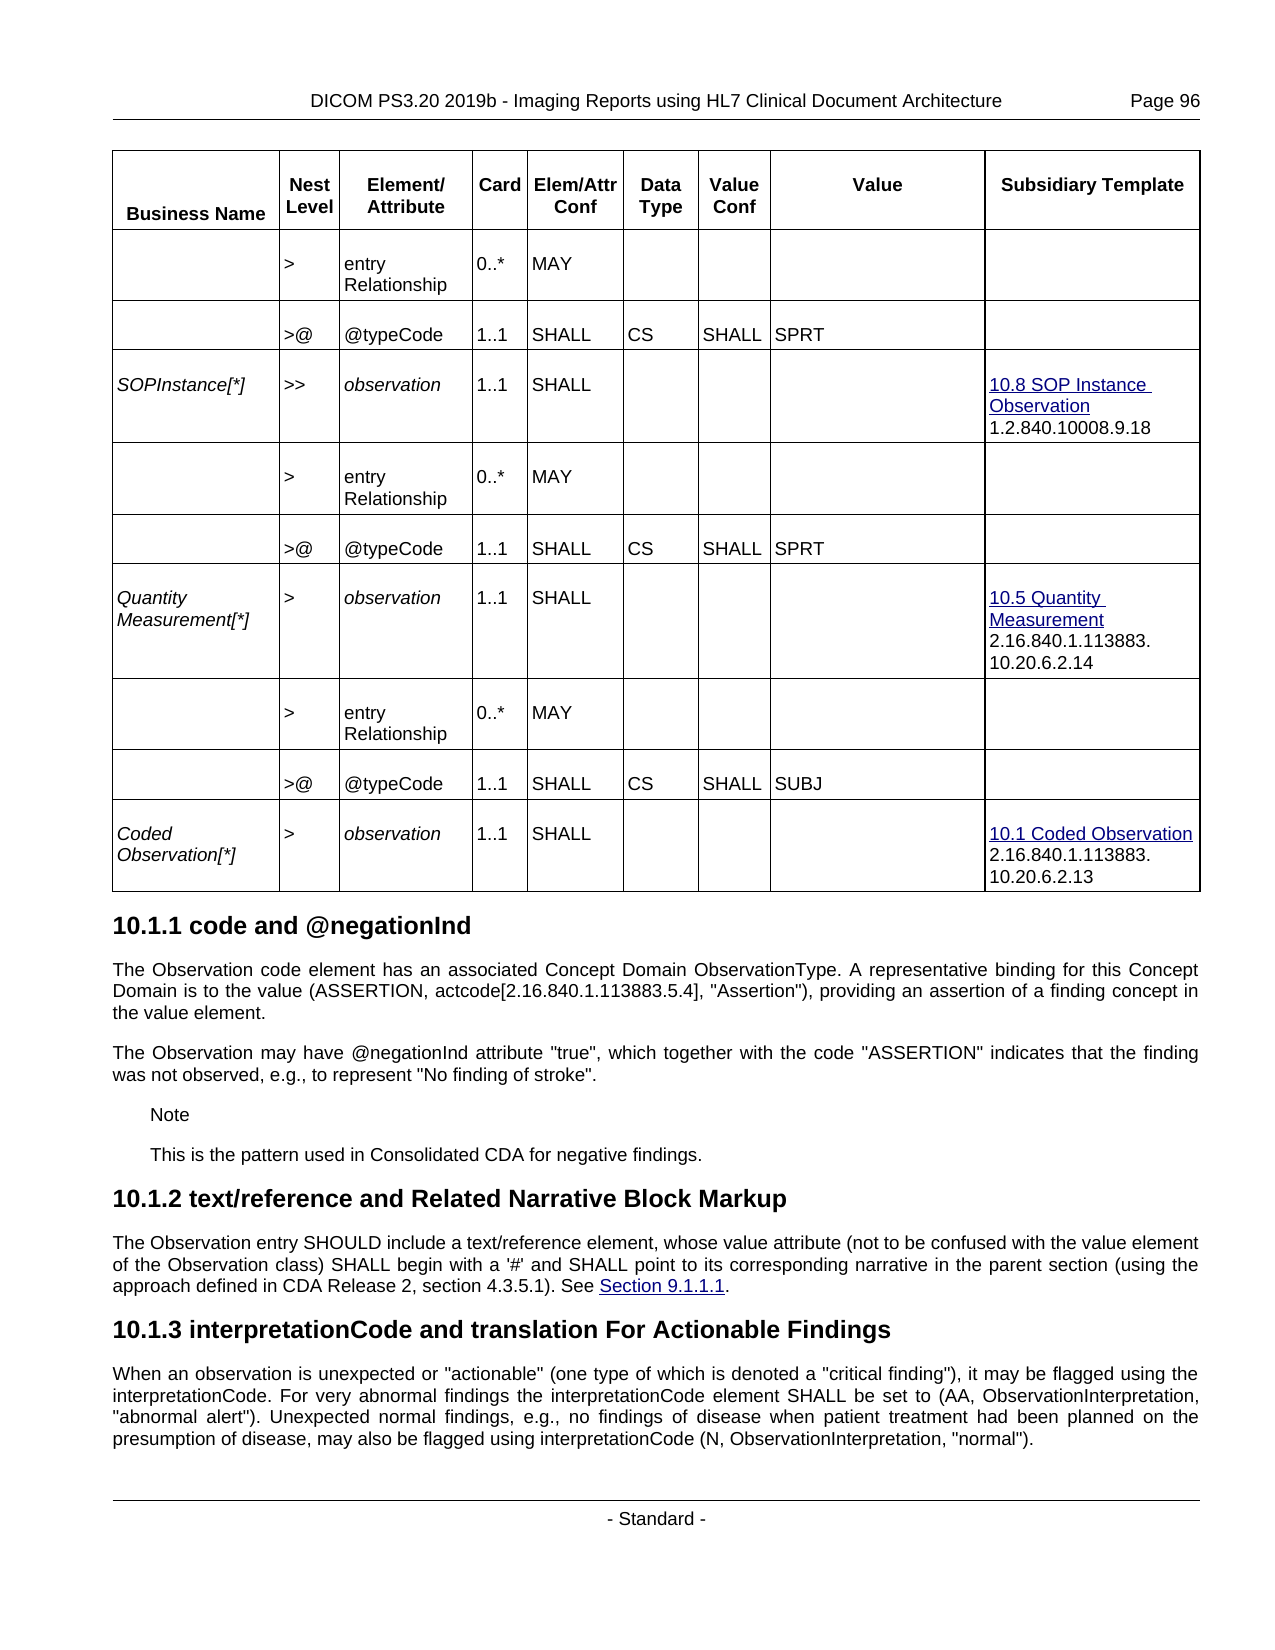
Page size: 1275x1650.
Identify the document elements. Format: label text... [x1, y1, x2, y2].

table_cell [771, 800, 984, 891]
table_cell CS [624, 750, 698, 798]
table_cell 1..1 [473, 800, 527, 891]
table_cell SHALL [528, 301, 623, 349]
table_cell [771, 230, 984, 300]
table_cell SHALL [528, 800, 623, 891]
table_cell entry​Relationship [340, 230, 472, 300]
text The Observation code element has an associated Concept Domain ObservationType. A representative binding for this Concept Domain is to the value (ASSERTION, actcode[2.16.840.1.113883.5.4], "Assertion"), providing an assertion of a finding concept in the value element. [112, 958, 1200, 1023]
table_cell 1..1 [473, 750, 527, 798]
text 10.1.1 code and @negationInd [112, 911, 1200, 940]
table_cell [624, 350, 698, 442]
table_cell >> [280, 350, 339, 442]
table_cell 10.1 Coded Observation 2.16.840.1.113883.​10.20.6.2.13 [986, 800, 1199, 891]
table_cell CS [624, 515, 698, 563]
table_cell [113, 515, 279, 563]
table_cell >@ [280, 750, 339, 798]
table_cell [699, 350, 770, 442]
table_cell > [280, 443, 339, 513]
table_cell MAY [528, 443, 623, 513]
table_cell [624, 443, 698, 513]
table_cell [771, 443, 984, 513]
table_cell SHALL [528, 750, 623, 798]
table_cell > [280, 800, 339, 891]
table_cell 0..* [473, 679, 527, 749]
table_cell [113, 679, 279, 749]
text Note [150, 1104, 1162, 1125]
table_cell [699, 443, 770, 513]
table_cell [771, 350, 984, 442]
table_cell [699, 679, 770, 749]
table_cell 1..1 [473, 301, 527, 349]
table_cell [699, 800, 770, 891]
text The Observation may have @negationInd attribute "true", which together with the code "ASSERTION" indicates that the finding was not observed, e.g., to represent "No finding of stroke". [112, 1042, 1200, 1085]
table_cell [624, 230, 698, 300]
table_cell [113, 750, 279, 798]
table_cell [986, 750, 1199, 798]
table_cell 1..1 [473, 350, 527, 442]
table_cell Quantity​Measurement[*] [113, 564, 279, 677]
table_cell [986, 301, 1199, 349]
text This is the pattern used in Consolidated CDA for negative findings. [150, 1144, 1162, 1166]
text When an observation is unexpected or "actionable" (one type of which is denoted a "critical finding"), it may be flagged using the interpretationCode. For very abnormal findings the interpretationCode element SHALL be set to (AA, ObservationInterpretation, "abnormal alert"). Unexpected normal findings, e.g., no findings of disease when patient treatment had been planned on the presumption of disease, may also be flagged using interpretationCode (N, ObservationInterpretation, "normal"). [112, 1363, 1200, 1449]
table_cell [113, 301, 279, 349]
table_cell [624, 800, 698, 891]
table_header Value Conf [699, 151, 770, 228]
table_cell [771, 564, 984, 677]
table_cell 10.8 SOP Instance Observation 1.2.840.10008.9.18 [986, 350, 1199, 442]
table_cell @typeCode [340, 750, 472, 798]
table_cell SHALL [699, 750, 770, 798]
table_cell entry​Relationship [340, 679, 472, 749]
table_cell [771, 679, 984, 749]
table_cell [624, 679, 698, 749]
table_cell SHALL [699, 301, 770, 349]
table_header Elem/Attr Conf [528, 151, 623, 228]
table_cell SOPInstance[*] [113, 350, 279, 442]
table_cell > [280, 564, 339, 677]
table_cell SUBJ [771, 750, 984, 798]
table_header Element/​Attribute [340, 151, 472, 228]
table_cell 10.5 Quantity Measurement 2.16.840.1.113883.​10.20.6.2.14 [986, 564, 1199, 677]
table_cell [986, 679, 1199, 749]
text 10.1.2 text/reference and Related Narrative Block Markup [112, 1184, 1200, 1213]
table_cell [699, 564, 770, 677]
table_cell >@ [280, 301, 339, 349]
table_cell > [280, 679, 339, 749]
table_cell observation [340, 564, 472, 677]
table_cell MAY [528, 230, 623, 300]
table_cell 1..1 [473, 564, 527, 677]
table_cell SHALL [528, 564, 623, 677]
table_cell 0..* [473, 443, 527, 513]
table_cell SHALL [699, 515, 770, 563]
table_cell [986, 443, 1199, 513]
table_cell SHALL [528, 350, 623, 442]
table_cell observation [340, 350, 472, 442]
table_cell @typeCode [340, 515, 472, 563]
table_header Card [473, 151, 527, 228]
table_cell observation [340, 800, 472, 891]
table_cell Coded​Observation[*] [113, 800, 279, 891]
table_cell [113, 443, 279, 513]
table_cell [986, 230, 1199, 300]
table_cell [624, 564, 698, 677]
table_cell SHALL [528, 515, 623, 563]
table_header Nest Level [280, 151, 339, 228]
table_header Subsidiary Template [986, 151, 1199, 228]
table_cell SPRT [771, 515, 984, 563]
table_cell SPRT [771, 301, 984, 349]
table_cell 1..1 [473, 515, 527, 563]
table_cell >@ [280, 515, 339, 563]
text 10.1.3 interpretationCode and translation For Actionable Findings [112, 1315, 1200, 1344]
table_cell entry​Relationship [340, 443, 472, 513]
table_cell [986, 515, 1199, 563]
table_header Business Name [113, 151, 279, 228]
table_cell [113, 230, 279, 300]
text The Observation entry SHOULD include a text/reference element, whose value attribute (not to be confused with the value element of the Observation class) SHALL begin with a '#' and SHALL point to its corresponding narrative in the parent section (using the approach defined in CDA Release 2, section 4.3.5.1). See Section 9.1.1.1. [112, 1232, 1200, 1297]
table_cell > [280, 230, 339, 300]
table_cell [699, 230, 770, 300]
table_header Value [771, 151, 984, 228]
table_header Data Type [624, 151, 698, 228]
table_cell CS [624, 301, 698, 349]
table_cell @typeCode [340, 301, 472, 349]
table_cell MAY [528, 679, 623, 749]
table_cell 0..* [473, 230, 527, 300]
